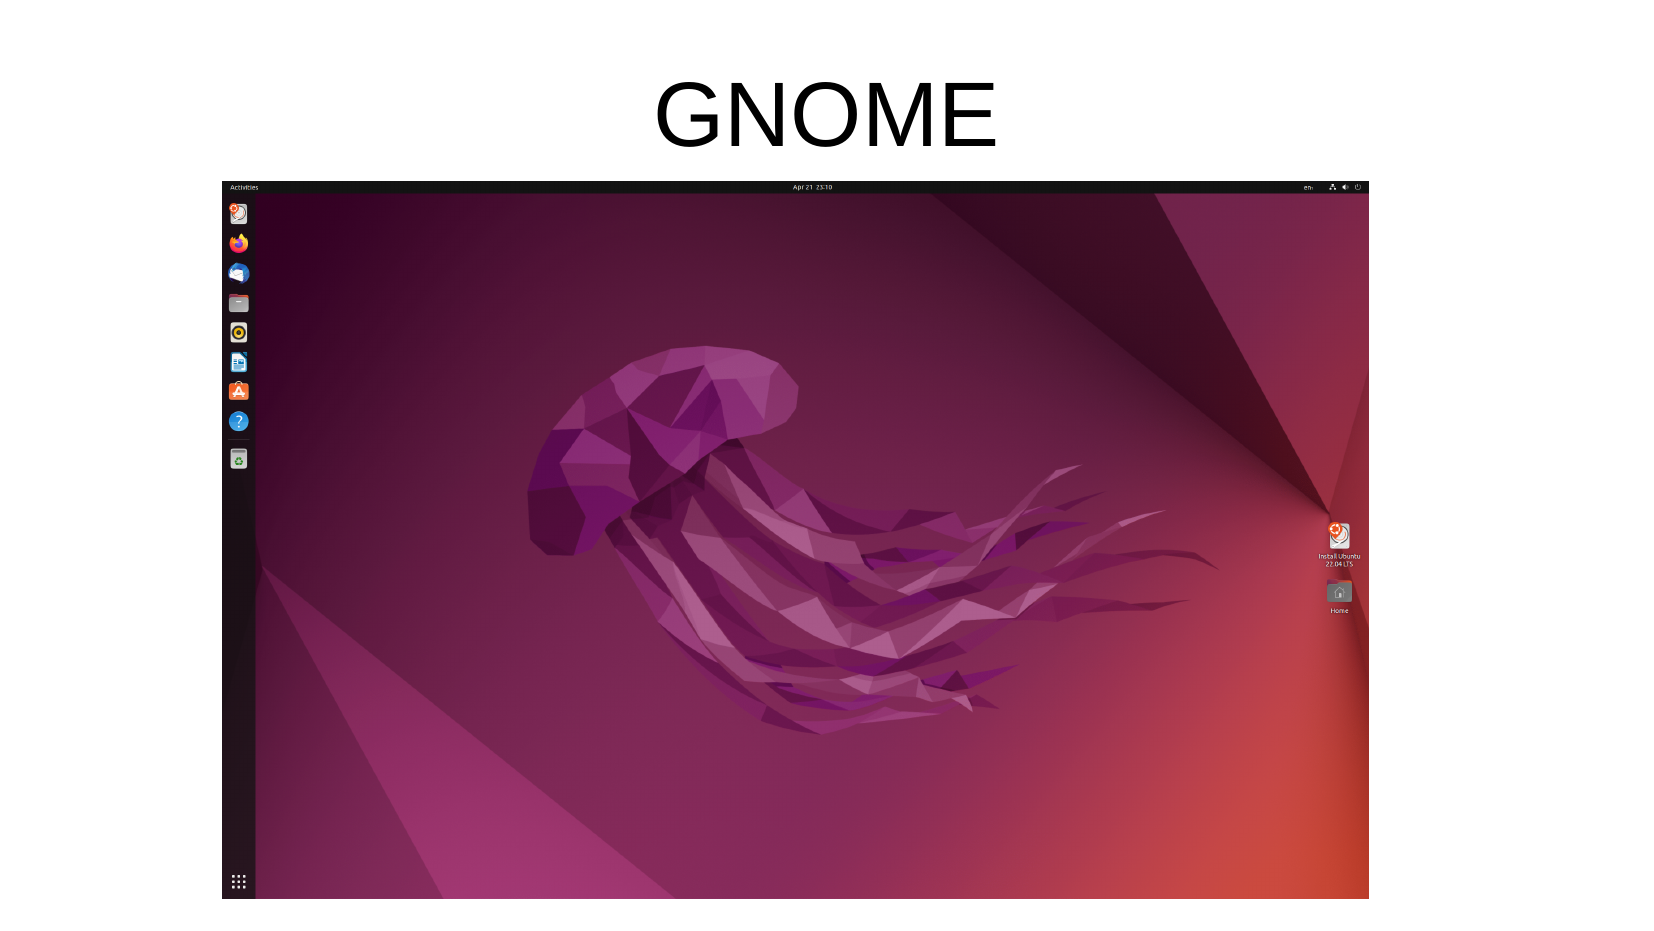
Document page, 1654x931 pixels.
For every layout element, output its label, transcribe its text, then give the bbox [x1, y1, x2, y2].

title GNOME [82, 37, 1571, 193]
picture [222, 181, 1369, 899]
